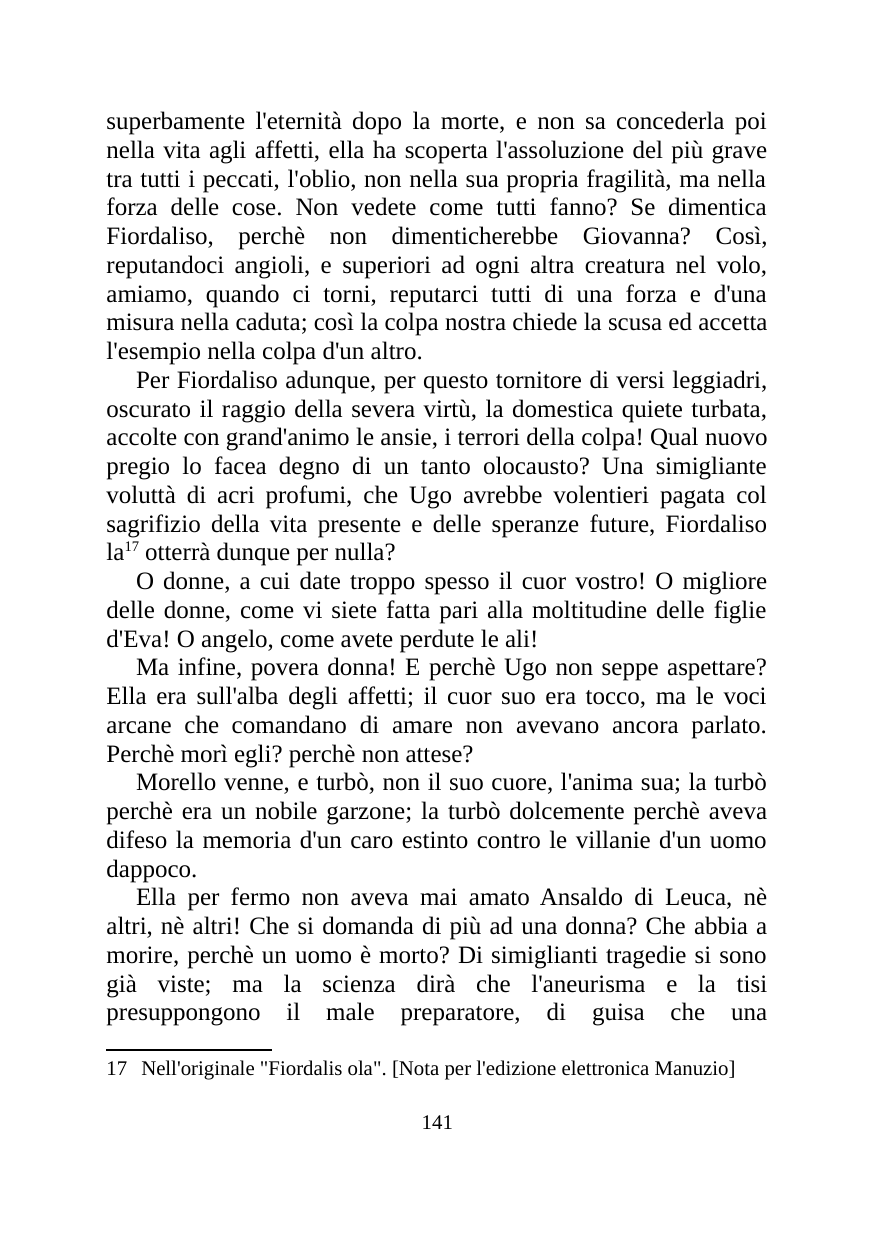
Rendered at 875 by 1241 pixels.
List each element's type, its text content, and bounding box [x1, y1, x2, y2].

text Ma infine, povera donna! E perchè Ugo non seppe aspettare? Ella era sull'alba degli affetti; il cuor suo era tocco, ma le voci arcane che comandano di amare non avevano ancora parlato. Perchè morì egli? perchè non attese? [106, 652, 768, 767]
text Ella per fermo non aveva mai amato Ansaldo di Leuca, nè altri, nè altri! Che si domanda di più ad una donna? Che abbia a morire, perchè un uomo è morto? Di simiglianti tragedie si sono già viste; ma la scienza dirà che l'aneurisma e la tisi presuppongono il male preparatore, di guisa che una [106, 882, 768, 1026]
text Per Fiordaliso adunque, per questo tornitore di versi leggiadri, oscurato il raggio della severa virtù, la domestica quiete turbata, accolte con grand'animo le ansie, i terrori della colpa! Qual nuovo pregio lo facea degno di un tanto olocausto? Una simigliante voluttà di acri profumi, che Ugo avrebbe volentieri pagata col sagrifizio della vita presente e delle speranze future, Fiordaliso la otterrà dunque per nulla? [106, 365, 768, 566]
text Morello venne, e turbò, non il suo cuore, l'anima sua; la turbò perchè era un nobile garzone; la turbò dolcemente perchè aveva difeso la memoria d'un caro estinto contro le villanie d'un uomo dappoco. [106, 767, 768, 882]
text superbamente l'eternità dopo la morte, e non sa concederla poi nella vita agli affetti, ella ha scoperta l'assoluzione del più grave tra tutti i peccati, l'oblio, non nella sua propria fragilità, ma nella forza delle cose. Non vedete come tutti fanno? Se dimentica Fiordaliso, perchè non dimenticherebbe Giovanna? Così, reputandoci angioli, e superiori ad ogni altra creatura nel volo, amiamo, quando ci torni, reputarci tutti di una forza e d'una misura nella caduta; così la colpa nostra chiede la scusa ed accetta l'esempio nella colpa d'un altro. [106, 106, 768, 365]
text Nell'originale "Fiordalis ola". [Nota per l'edizione elettronica Manuzio] [106, 1056, 768, 1080]
text O donne, a cui date troppo spesso il cuor vostro! O migliore delle donne, come vi siete fatta pari alla moltitudine delle figlie d'Eva! O angelo, come avete perdute le ali! [106, 566, 768, 652]
